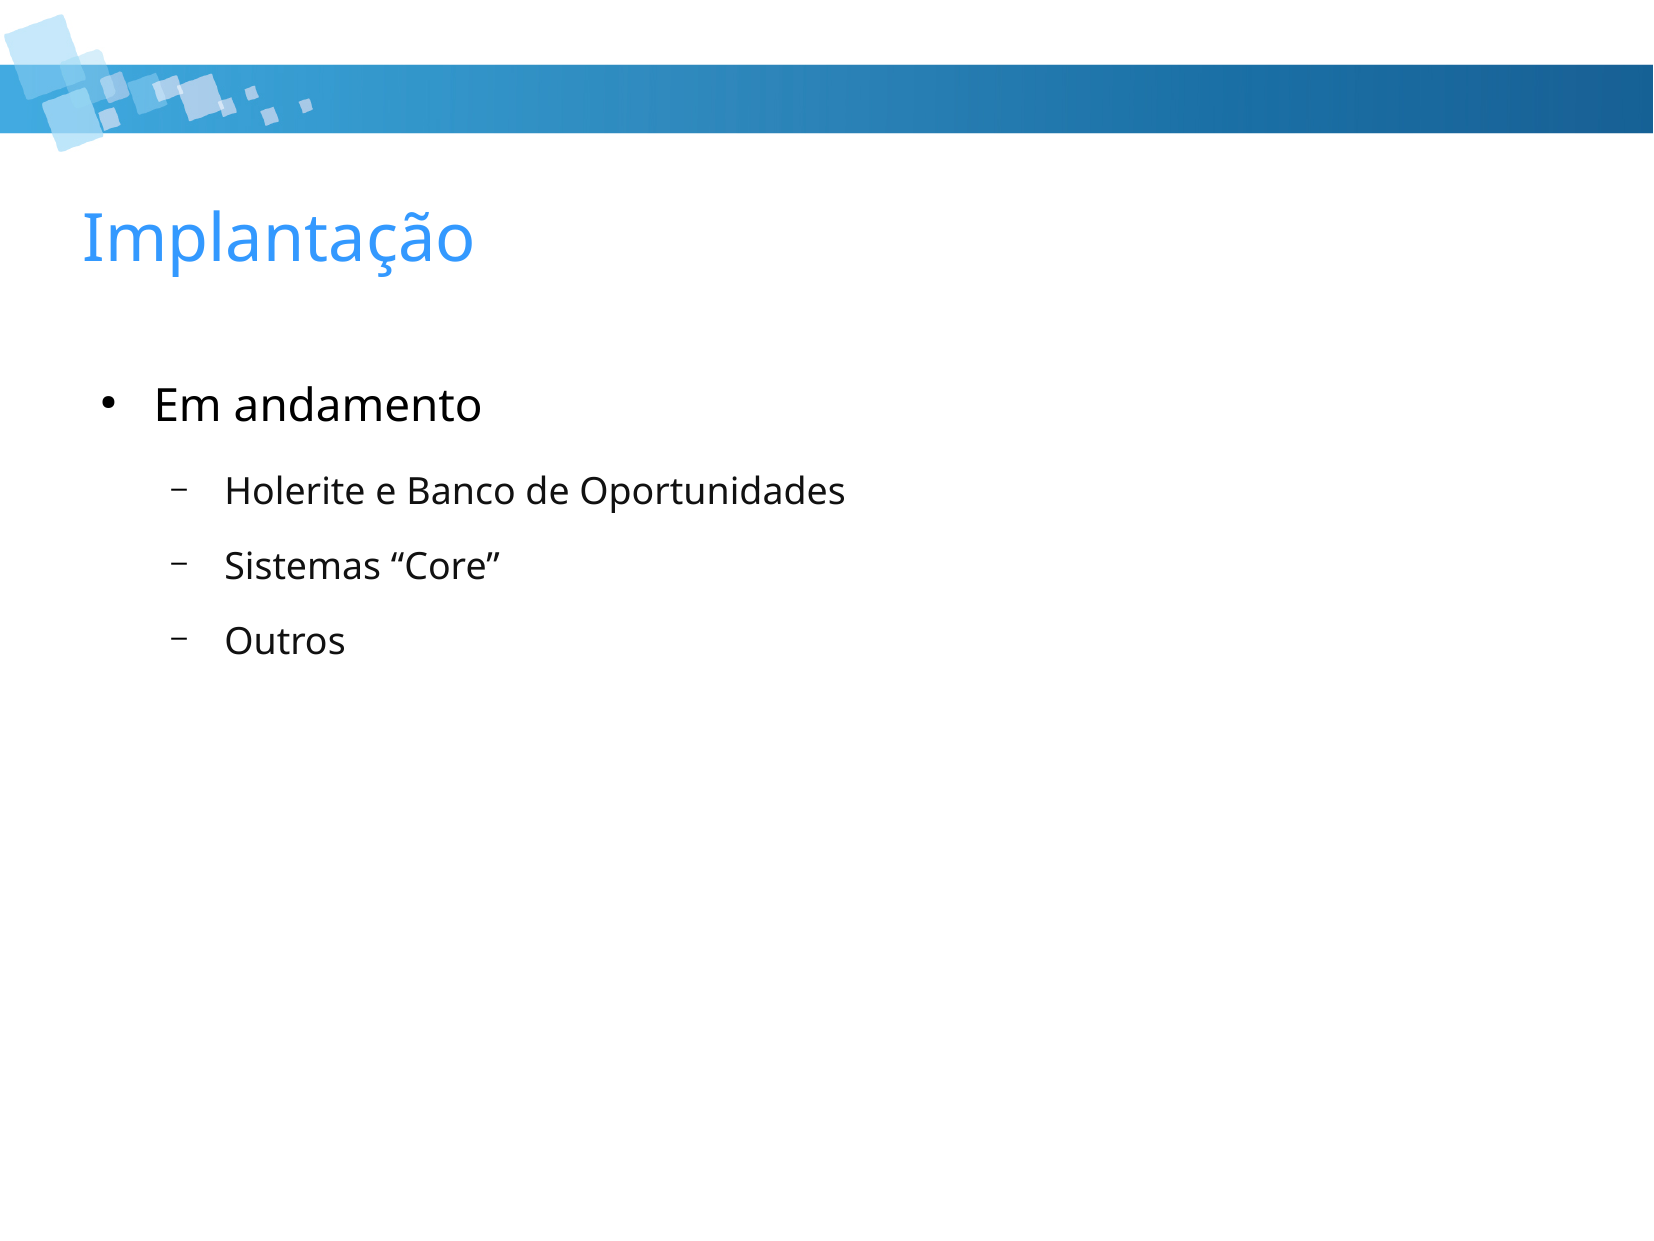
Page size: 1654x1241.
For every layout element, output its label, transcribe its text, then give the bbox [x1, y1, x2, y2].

list Em andamento Holerite e Banco de Oportunidades Sistemas “Core” Outros [82, 372, 1571, 1093]
title Implantação [82, 132, 1571, 340]
picture [0, 0, 1653, 1238]
